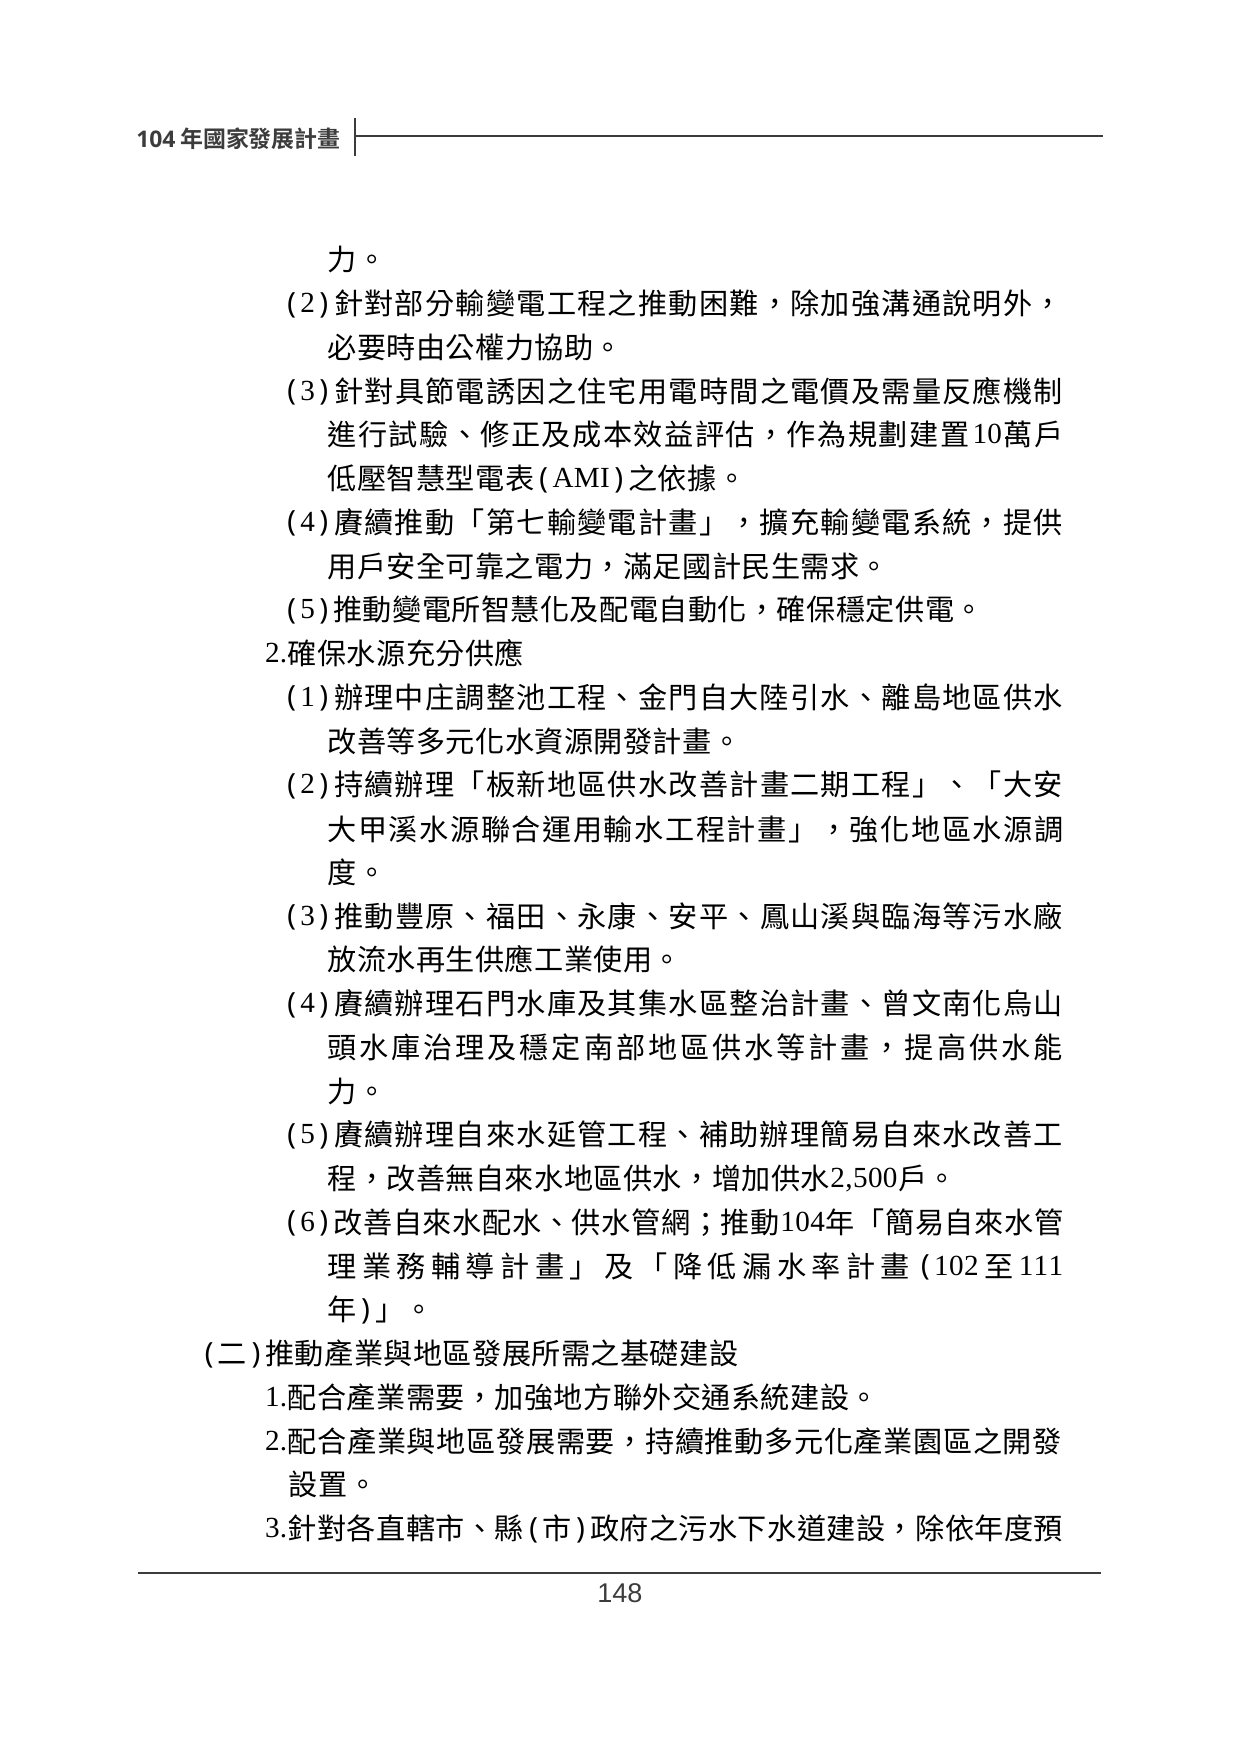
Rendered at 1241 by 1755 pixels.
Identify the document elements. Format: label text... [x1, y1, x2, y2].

text 2.確保水源充分供應 [265, 630, 1063, 674]
text (2)針對部分輸變電工程之推動困難，除加強溝通說明外，必要時由公權力協助。 [282, 280, 1063, 367]
text 3.針對各直轄市、縣(市)政府之污水下水道建設，除依年度預 [265, 1505, 1063, 1549]
text 力。 [282, 236, 1063, 280]
text (二)推動產業與地區發展所需之基礎建設 [200, 1330, 1063, 1374]
text (3)針對具節電誘因之住宅用電時間之電價及需量反應機制進行試驗、修正及成本效益評估，作為規劃建置10萬戶低壓智慧型電表(AMI)之依據。 [282, 367, 1063, 499]
text (5)賡續辦理自來水延管工程、補助辦理簡易自來水改善工程，改善無自來水地區供水，增加供水2,500戶。 [282, 1111, 1063, 1199]
text (5)推動變電所智慧化及配電自動化，確保穩定供電。 [282, 586, 1063, 630]
text (3)推動豐原、福田、永康、安平、鳳山溪與臨海等污水廠放流水再生供應工業使用。 [282, 892, 1063, 980]
text (6)改善自來水配水、供水管網；推動104年「簡易自來水管理業務輔導計畫」及「降低漏水率計畫(102至111年)」。 [282, 1199, 1063, 1330]
text 1.配合產業需要，加強地方聯外交通系統建設。 [265, 1374, 1063, 1417]
text 2.配合產業與地區發展需要，持續推動多元化產業園區之開發設置。 [265, 1417, 1063, 1505]
text (2)持續辦理「板新地區供水改善計畫二期工程」、「大安大甲溪水源聯合運用輸水工程計畫」，強化地區水源調度。 [282, 761, 1063, 892]
text (4)賡續推動「第七輸變電計畫」，擴充輸變電系統，提供用戶安全可靠之電力，滿足國計民生需求。 [282, 499, 1063, 586]
text (4)賡續辦理石門水庫及其集水區整治計畫、曾文南化烏山頭水庫治理及穩定南部地區供水等計畫，提高供水能力。 [282, 980, 1063, 1111]
text (1)辦理中庄調整池工程、金門自大陸引水、離島地區供水改善等多元化水資源開發計畫。 [282, 674, 1063, 761]
